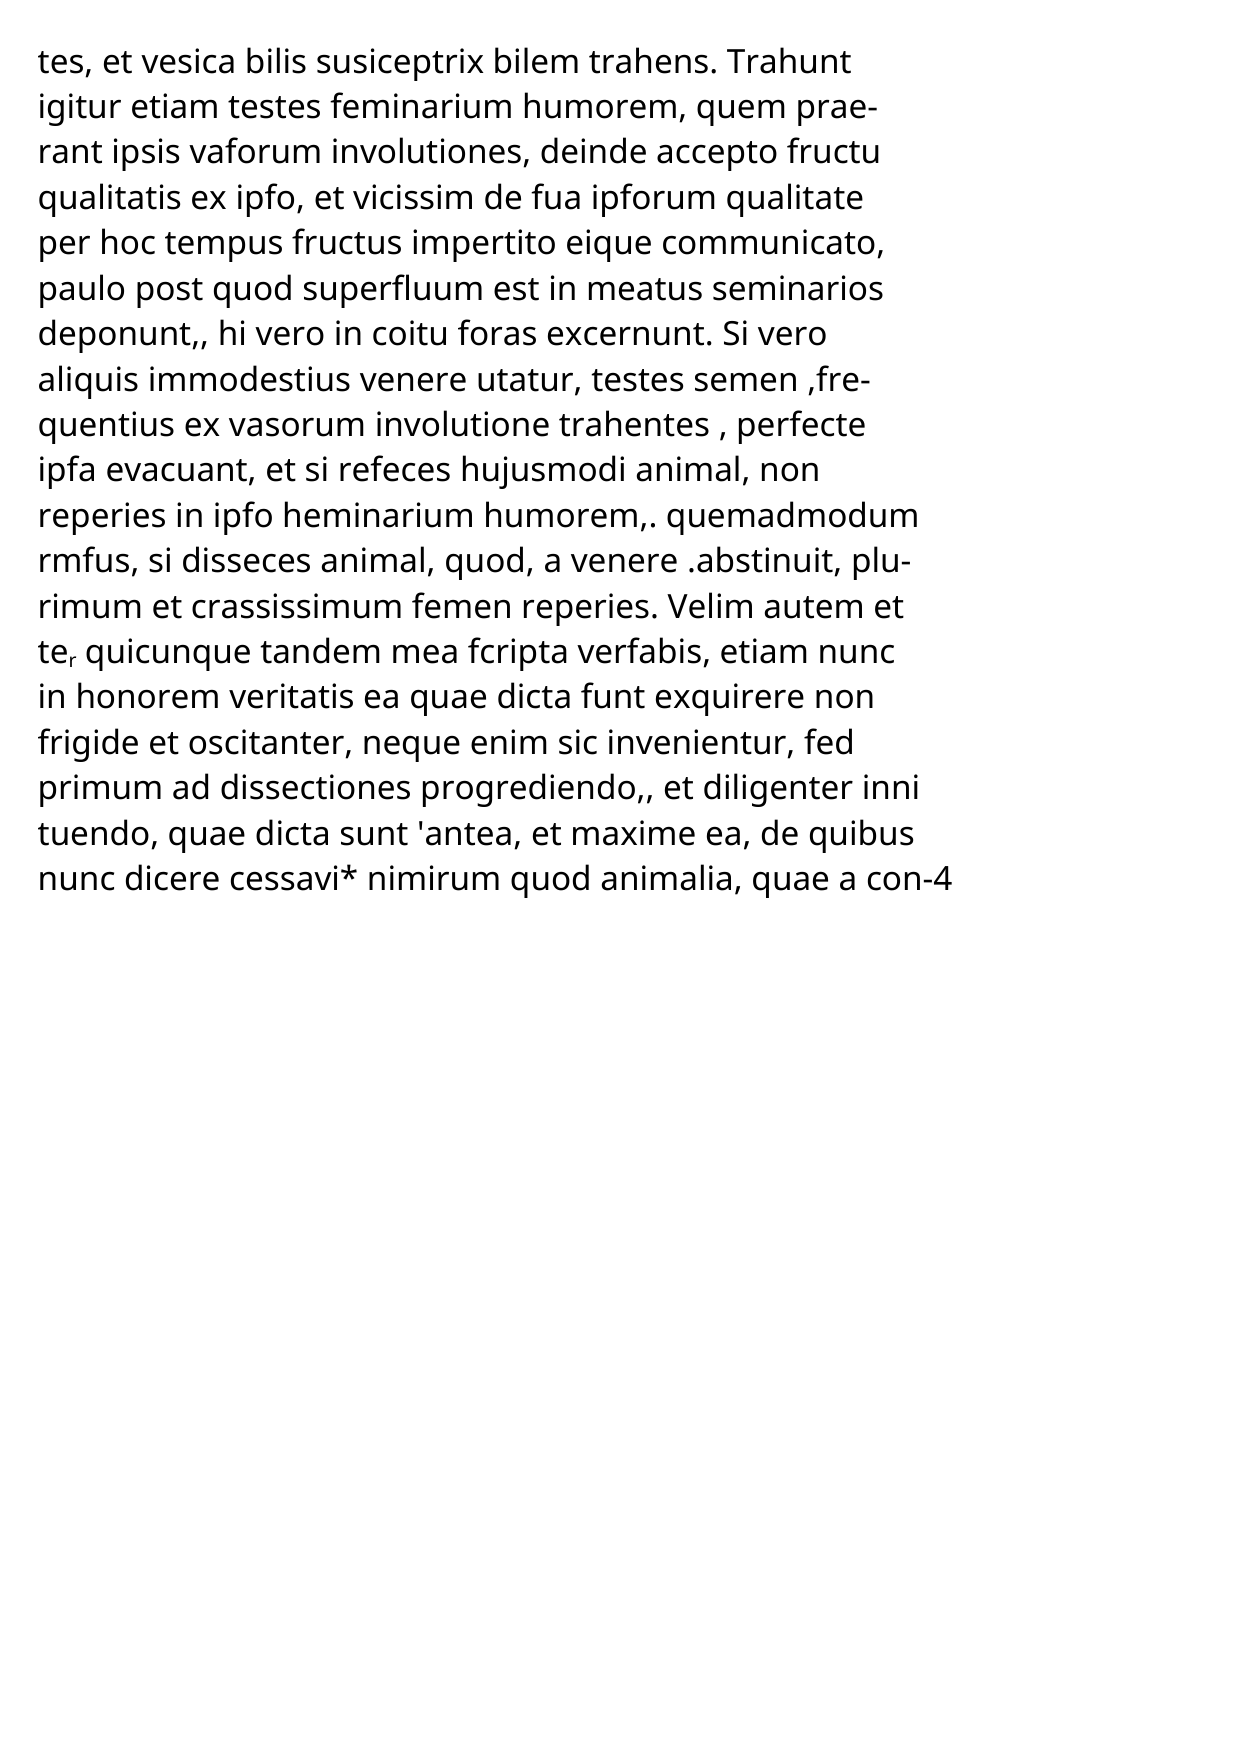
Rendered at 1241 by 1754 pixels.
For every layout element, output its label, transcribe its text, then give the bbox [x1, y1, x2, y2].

text tes, et vesica bilis susiceptrix bilem trahens. Trahunt igitur etiam testes feminarium humorem, quem prae- rant ipsis vaforum involutiones, deinde accepto fructu qualitatis ex ipfo, et vicissim de fua ipforum qualitate per hoc tempus fructus impertito eique communicato, paulo post quod superfluum est in meatus seminarios deponunt,, hi vero in coitu foras excernunt. Si vero aliquis immodestius venere utatur, testes semen ,fre- quentius ex vasorum involutione trahentes , perfecte ipfa evacuant, et si refeces hujusmodi animal, non reperies in ipfo heminarium humorem,. quemadmodum rmfus, si disseces animal, quod, a venere .abstinuit, plu- rimum et crassissimum femen reperies. Velim autem et ter quicunque tandem mea fcripta verfabis, etiam nunc in honorem veritatis ea quae dicta funt exquirere non frigide et oscitanter, neque enim sic invenientur, fed primum ad dissectiones progrediendo,, et diligenter inni tuendo, quae dicta sunt 'antea, et maxime ea, de quibus nunc dicere cessavi* nimirum quod animalia, quae a con-4 [37, 37, 1203, 900]
